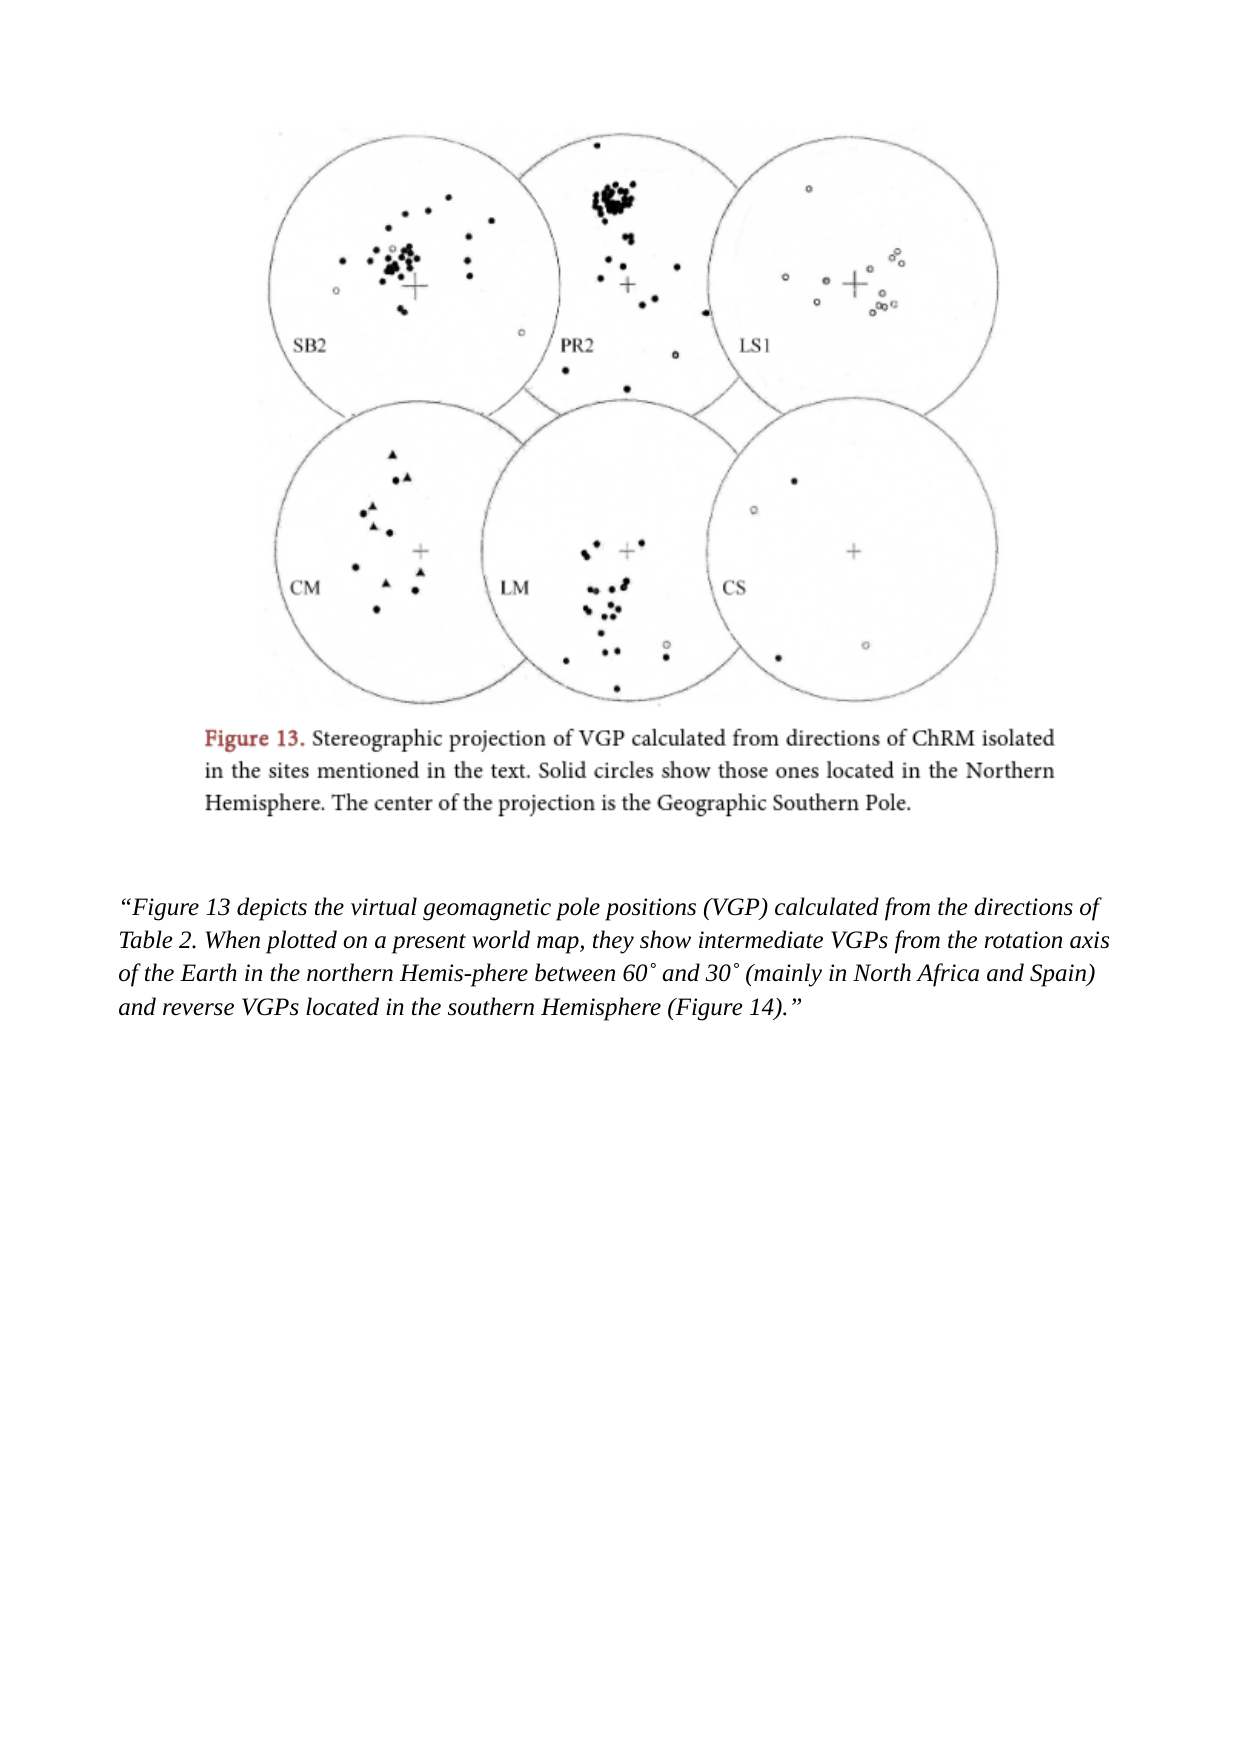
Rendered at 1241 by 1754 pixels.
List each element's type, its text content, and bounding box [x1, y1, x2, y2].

text “Figure 13 depicts the virtual geomagnetic pole positions (VGP) calculated from the directions of Table 2. When plotted on a present world map, they show intermediate VGPs from the rotation axis of the Earth in the northern Hemis-phere between 60˚ and 30˚ (mainly in North Africa and Spain) and reverse VGPs located in the southern Hemisphere (Figure 14).” [118, 892, 1122, 1020]
picture [118, 118, 1123, 835]
